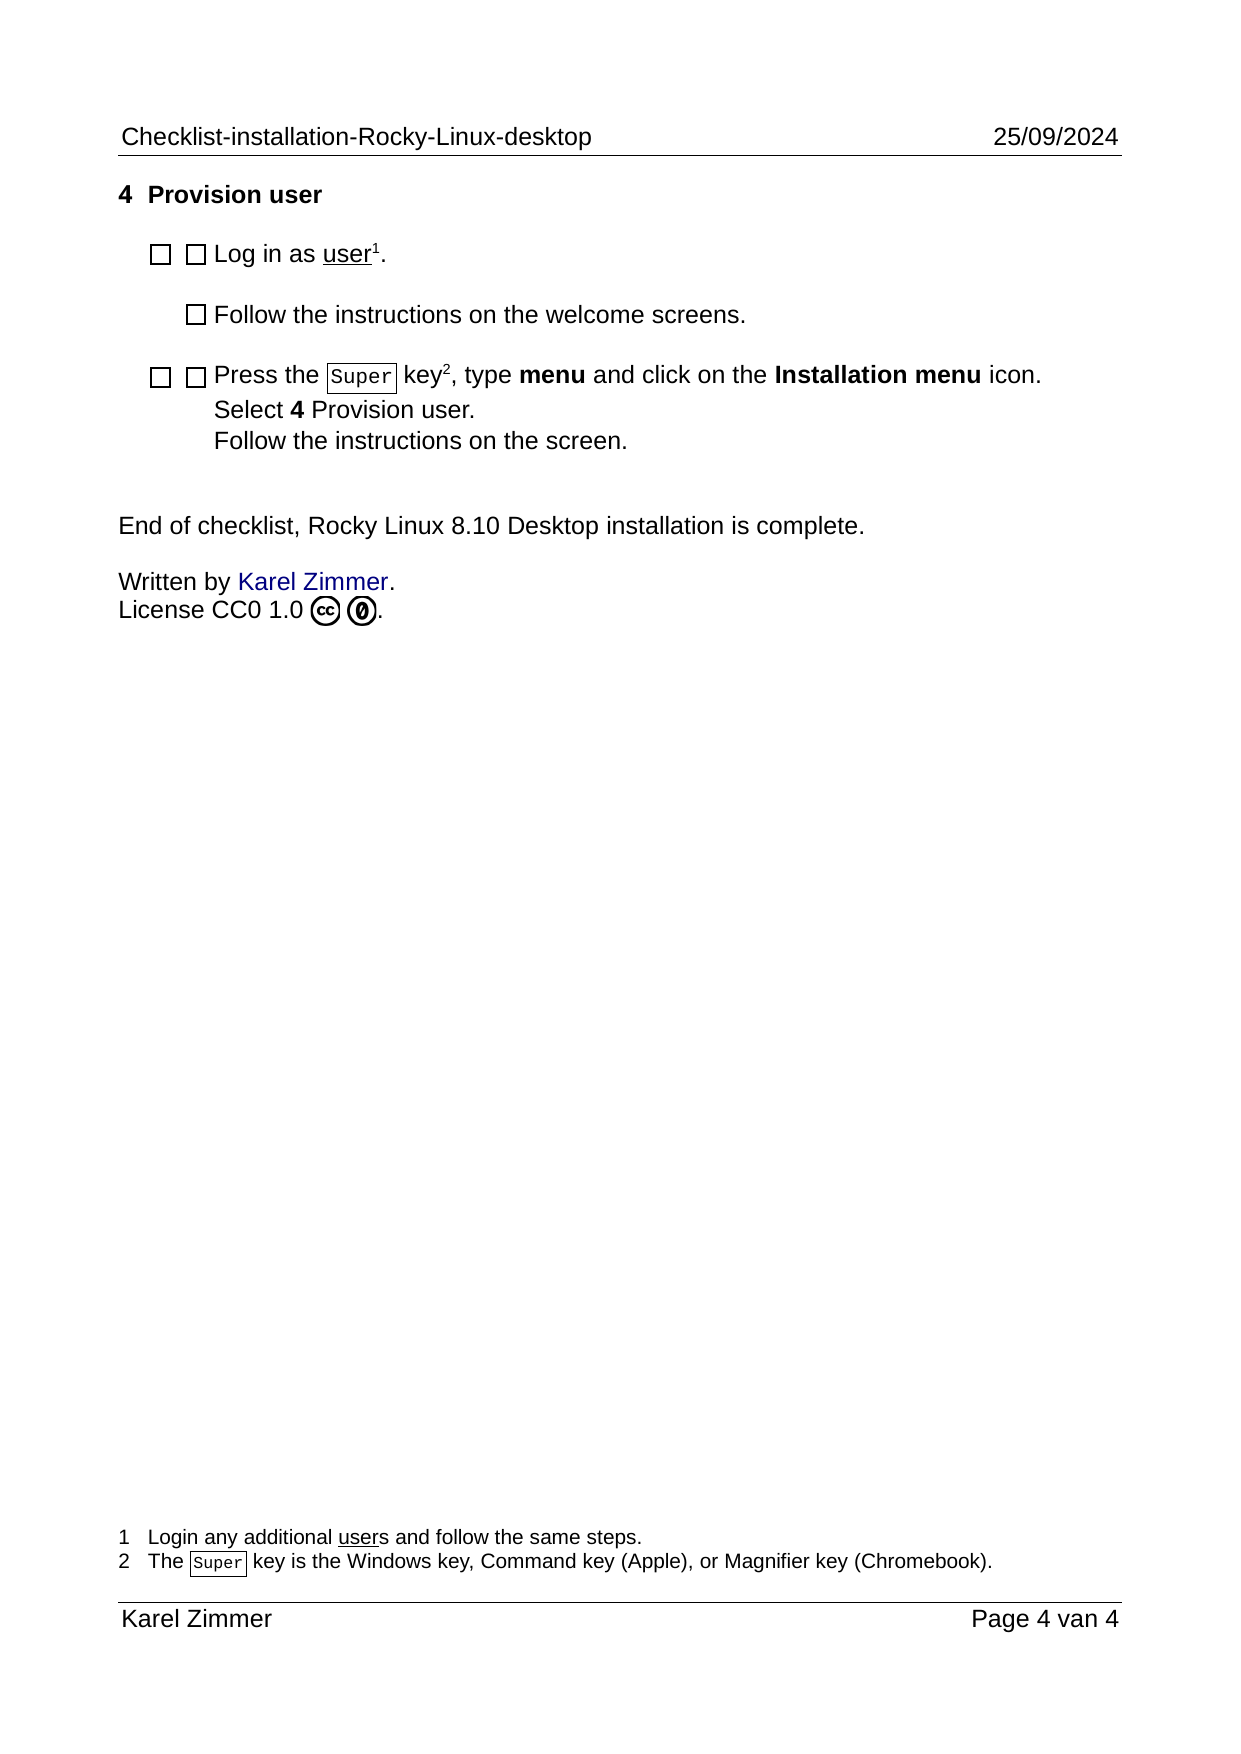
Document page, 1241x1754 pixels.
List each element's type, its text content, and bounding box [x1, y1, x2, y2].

table_cell [142, 395, 177, 425]
table_cell [118, 330, 142, 360]
table_cell [118, 425, 142, 456]
table_cell [142, 269, 177, 300]
table_cell [213, 330, 1122, 360]
table_cell [118, 360, 142, 395]
table_cell [142, 300, 177, 330]
table_cell Press the Super key, type menu and click on the Installation menu icon. [213, 360, 1122, 395]
table_cell [142, 330, 177, 360]
picture [347, 596, 377, 626]
table_cell [118, 269, 142, 300]
table_cell [177, 330, 213, 360]
table_cell [177, 269, 213, 300]
table_cell [118, 300, 142, 330]
table_header Log in as USER. [213, 239, 1122, 269]
table_cell [177, 300, 213, 330]
text . [377, 596, 1122, 625]
text Written by Karel Zimmer. [118, 568, 1122, 596]
table_cell Select 4 Provision user. [213, 395, 1122, 425]
table_cell [177, 395, 213, 425]
table_cell Follow the instructions on the screen. [213, 425, 1122, 456]
table_header [142, 239, 177, 269]
text End of checklist, Rocky Linux 8.10 Desktop installation is complete. [118, 512, 1122, 540]
table_cell [142, 360, 177, 395]
table_header [118, 239, 142, 269]
picture [310, 596, 340, 626]
table_header [177, 239, 213, 269]
table_cell [213, 269, 1122, 300]
table_cell [177, 425, 213, 456]
table_cell [177, 360, 213, 395]
table_cell Follow the instructions on the welcome screens. [213, 300, 1122, 330]
table_cell [118, 395, 142, 425]
text License CC0 1.0 [118, 596, 310, 625]
list Provision user [118, 177, 1122, 211]
table_cell [142, 425, 177, 456]
